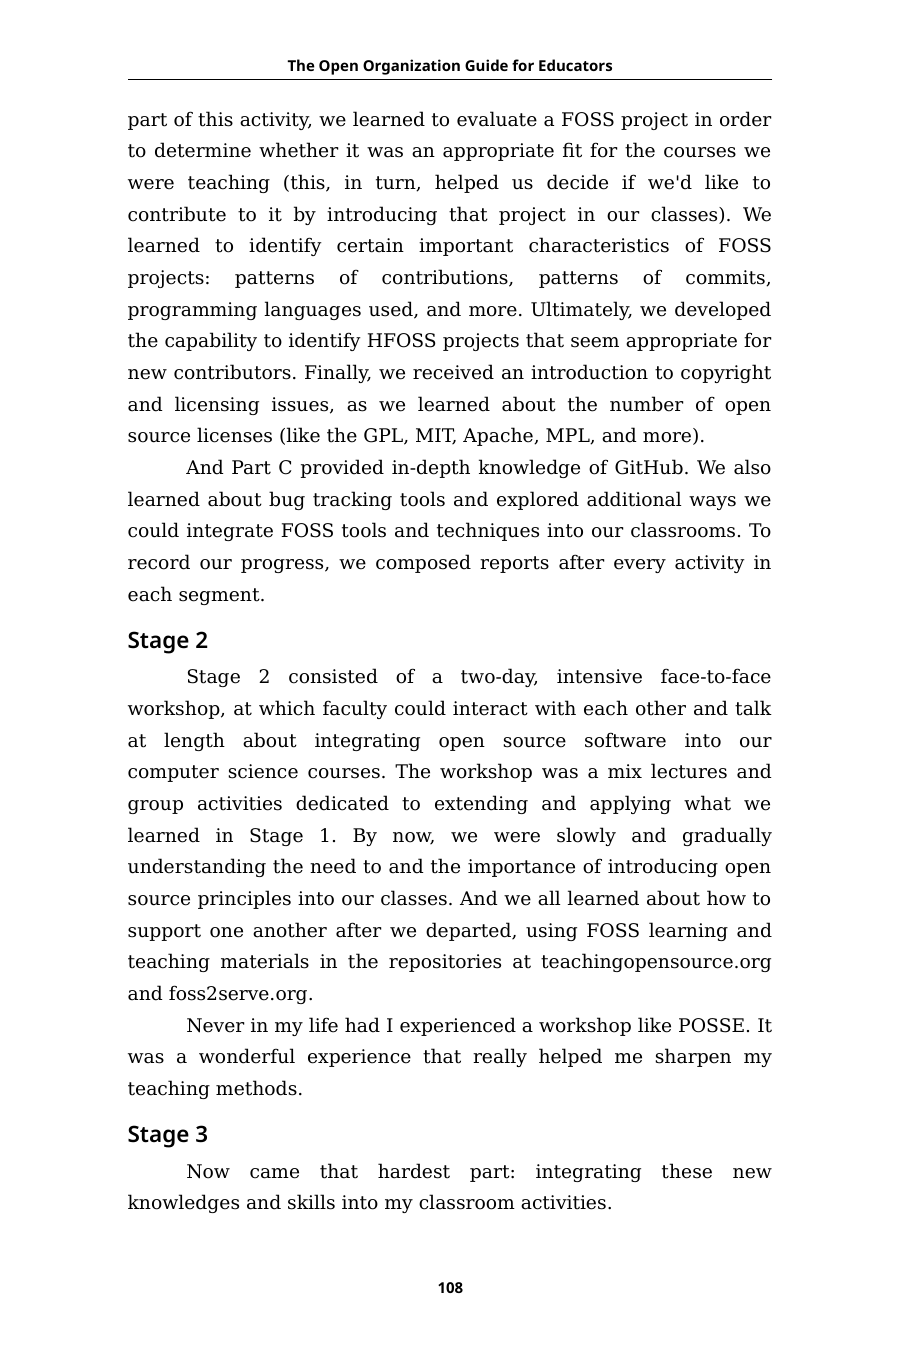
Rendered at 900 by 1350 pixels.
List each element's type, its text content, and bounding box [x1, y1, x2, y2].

subtitle Stage 2 [127, 628, 772, 654]
text Stage 2 consisted of a two-day, intensive face-to-face workshop, at which faculty could interact with each other and talk at length about integrating open source software into our computer science courses. The workshop was a mix lectures and group activities dedicated to extending and applying what we learned in Stage 1. By now, we were slowly and gradually understanding the need to and the importance of introducing open source principles into our classes. And we all learned about how to support one another after we departed, using FOSS learning and teaching materials in the repositories at teachingopensource.org and foss2serve.org. [127, 666, 772, 1005]
text part of this activity, we learned to evaluate a FOSS project in order to determine whether it was an appropriate fit for the courses we were teaching (this, in turn, helped us decide if we'd like to contribute to it by introducing that project in our classes). We learned to identify certain important characteristics of FOSS projects: patterns of contributions, patterns of commits, programming languages used, and more. Ultimately, we developed the capability to identify HFOSS projects that seem appropriate for new contributors. Finally, we received an introduction to copyright and licensing issues, as we learned about the number of open source licenses (like the GPL, MIT, Apache, MPL, and more). [127, 109, 772, 447]
subtitle Stage 3 [127, 1122, 772, 1148]
text Never in my life had I experienced a workshop like POSSE. It was a wonderful experience that really helped me sharpen my teaching methods. [127, 1015, 772, 1100]
text Now came that hardest part: integrating these new knowledges and skills into my classroom activities. [127, 1161, 772, 1214]
text And Part C provided in-depth knowledge of GitHub. We also learned about bug tracking tools and explored additional ways we could integrate FOSS tools and techniques into our classrooms. To record our progress, we composed reports after every activity in each segment. [127, 457, 772, 606]
